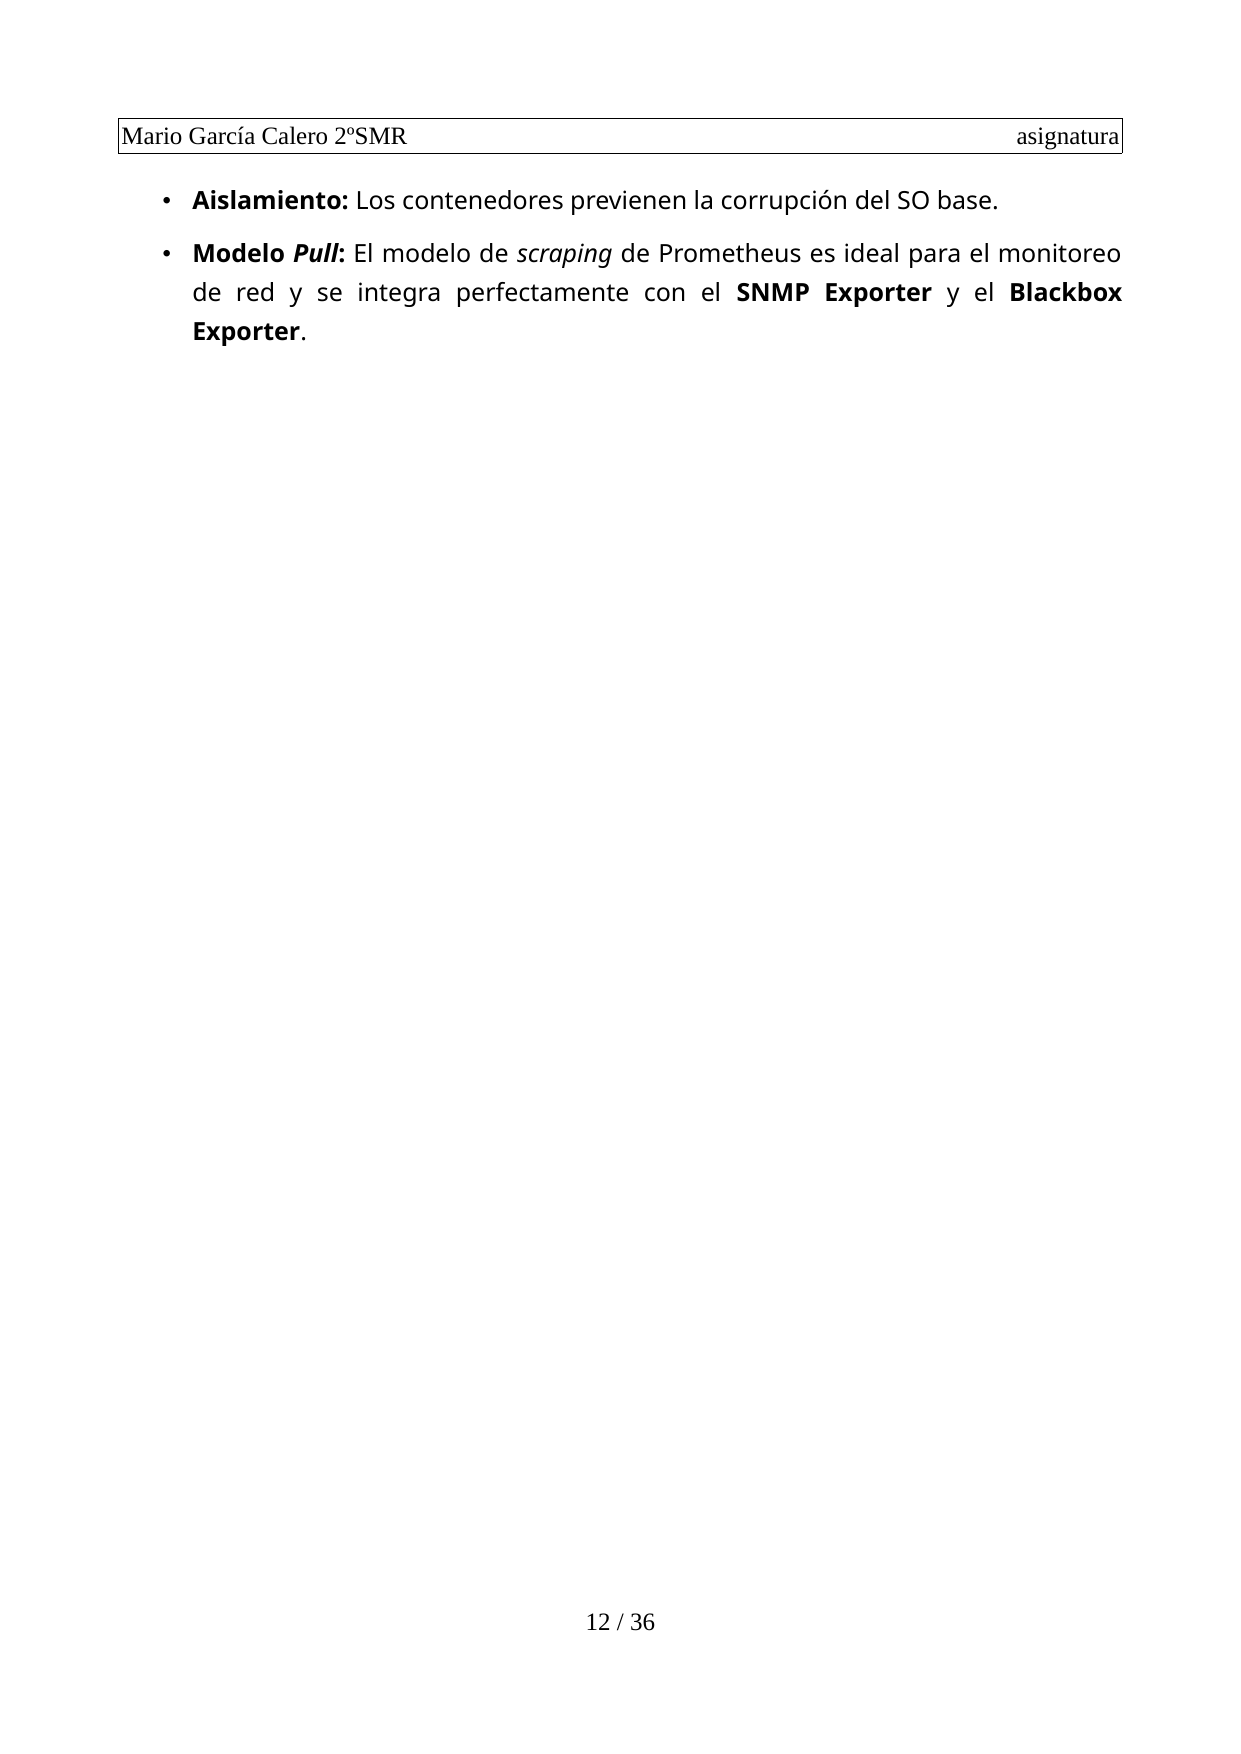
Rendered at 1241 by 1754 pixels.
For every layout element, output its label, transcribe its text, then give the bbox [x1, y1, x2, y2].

list Modelo Pull: El modelo de scraping de Prometheus es ideal para el monitoreo de red y se integra perfectamente con el SNMP Exporter y el Blackbox Exporter. [162, 236, 1122, 347]
list Aislamiento: Los contenedores previenen la corrupción del SO base. [162, 182, 1122, 216]
